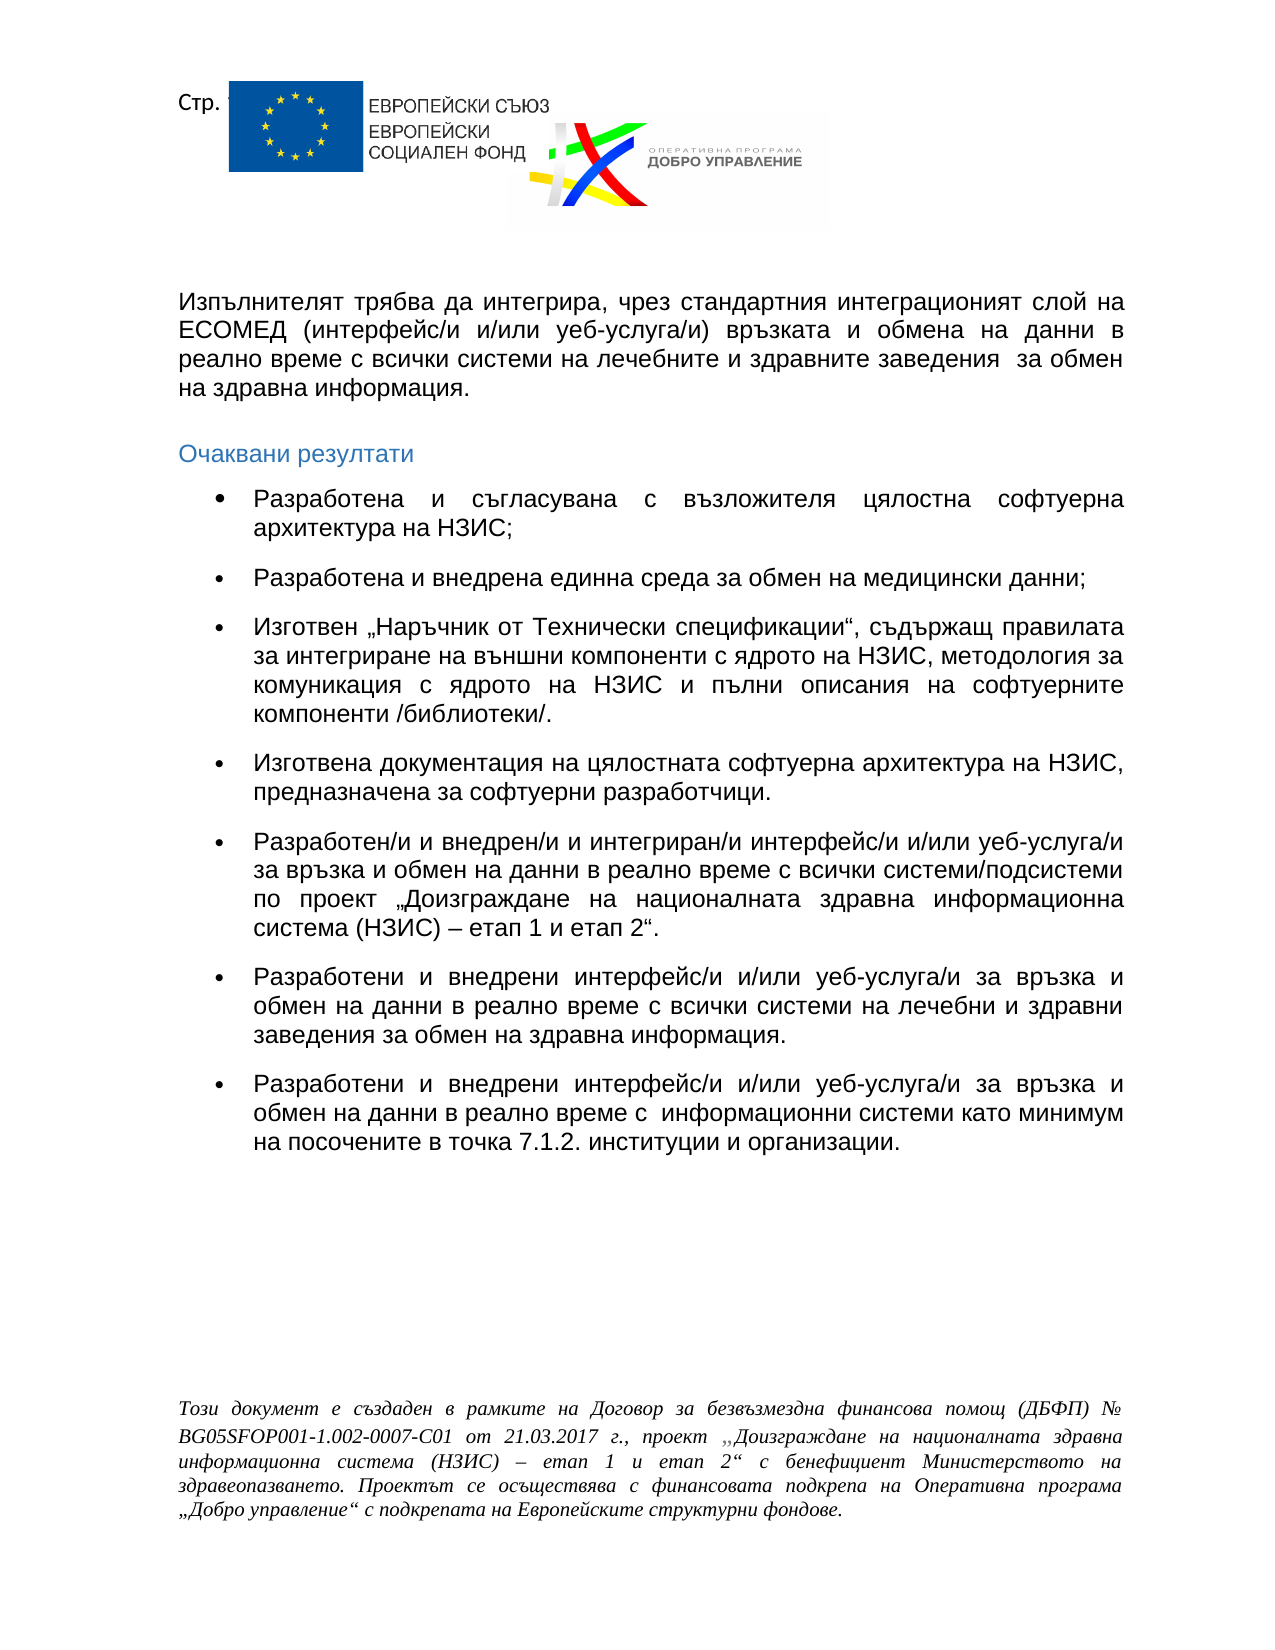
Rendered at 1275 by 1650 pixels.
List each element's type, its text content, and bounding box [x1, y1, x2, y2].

subtitle Очаквани резултати [178, 439, 1125, 468]
text Изпълнителят трябва да интегрира, чрез стандартния интеграционият слой на ЕСОМЕД (интерфейс/и и/или уеб-услуга/и) връзката и обмена на данни в реално време с всички системи на лечебните и здравните заведения за обмен на здравна информация. [178, 286, 1125, 401]
list Разработен/и и внедрен/и и интегриран/и интерфейс/и и/или уеб-услуга/и за връзка и обмен на данни в реално време с всички системи/подсистеми по проект „Доизграждане на националната здравна информационна система (НЗИС) – етап 1 и етап 2“. [216, 827, 1125, 942]
list Изготвен „Наръчник от Технически спецификации“, съдържащ правилата за интегриране на външни компоненти с ядрото на НЗИС, методология за комуникация с ядрото на НЗИС и пълни описания на софтуерните компоненти /библиотеки/. [216, 612, 1125, 727]
list Разработена и съгласувана с възложителя цялостна софтуерна архитектура на НЗИС; [216, 484, 1125, 542]
list Разработени и внедрени интерфейс/и и/или уеб-услуга/и за връзка и обмен на данни в реално време с всички системи на лечебни и здравни заведения за обмен на здравна информация. [216, 962, 1125, 1049]
list Изготвена документация на цялостната софтуерна архитектура на НЗИС, предназначена за софтуерни разработчици. [216, 748, 1125, 806]
list Разработени и внедрени интерфейс/и и/или уеб-услуга/и за връзка и обмен на данни в реално време с информационни системи като минимум на посочените в точка 7.1.2. институции и организации. [216, 1069, 1125, 1156]
list Разработена и внедрена единна среда за обмен на медицински данни; [216, 563, 1125, 592]
